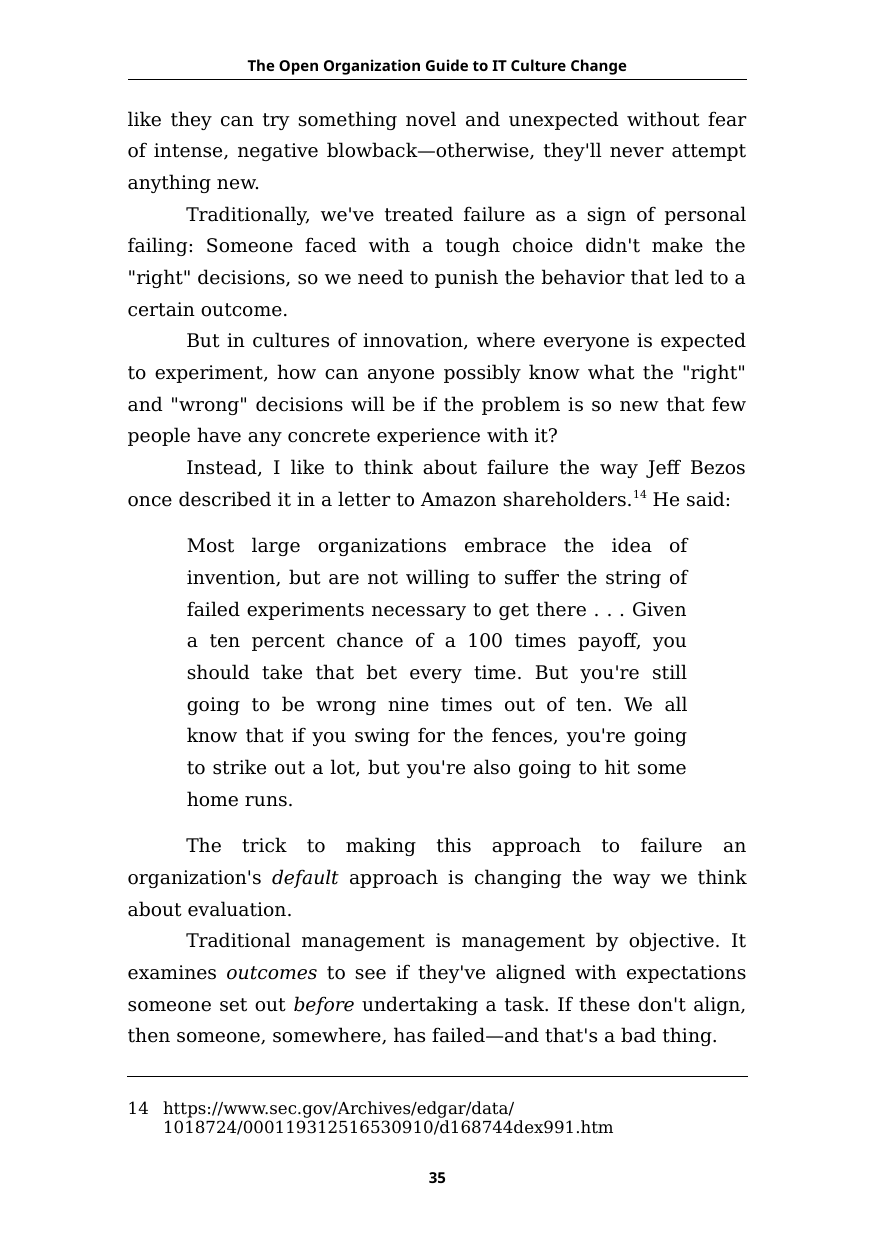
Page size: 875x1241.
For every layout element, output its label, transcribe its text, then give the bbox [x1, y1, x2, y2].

text Most large organizations embrace the idea of invention, but are not willing to suffer the string of failed experiments necessary to get there . . . Given a ten percent chance of a 100 times payoff, you should take that bet every time. But you're still going to be wrong nine times out of ten. We all know that if you swing for the fences, you're going to strike out a lot, but you're also going to hit some home runs. [187, 535, 688, 811]
text But in cultures of innovation, where everyone is expected to experiment, how can anyone possibly know what the "right" and "wrong" decisions will be if the problem is so new that few people have any concrete experience with it? [127, 330, 747, 447]
text The trick to making this approach to failure an organization's default approach is changing the way we think about evaluation. [127, 835, 747, 921]
text https://www.sec.gov/Archives/edgar/data/1018724/000119312516530910/d168744dex991.htm [127, 1099, 747, 1138]
text Traditional management is management by objective. It examines outcomes to see if they've aligned with expectations someone set out before undertaking a task. If these don't align, then someone, somewhere, has failed—and that's a bad thing. [127, 930, 747, 1047]
text Instead, I like to think about failure the way Jeff Bezos once described it in a letter to Amazon shareholders. He said: [127, 457, 747, 511]
text like they can try something novel and unexpected without fear of intense, negative blowback—otherwise, they'll never attempt anything new. [127, 109, 747, 194]
text Traditionally, we've treated failure as a sign of personal failing: Someone faced with a tough choice didn't make the "right" decisions, so we need to punish the behavior that led to a certain outcome. [127, 204, 747, 321]
